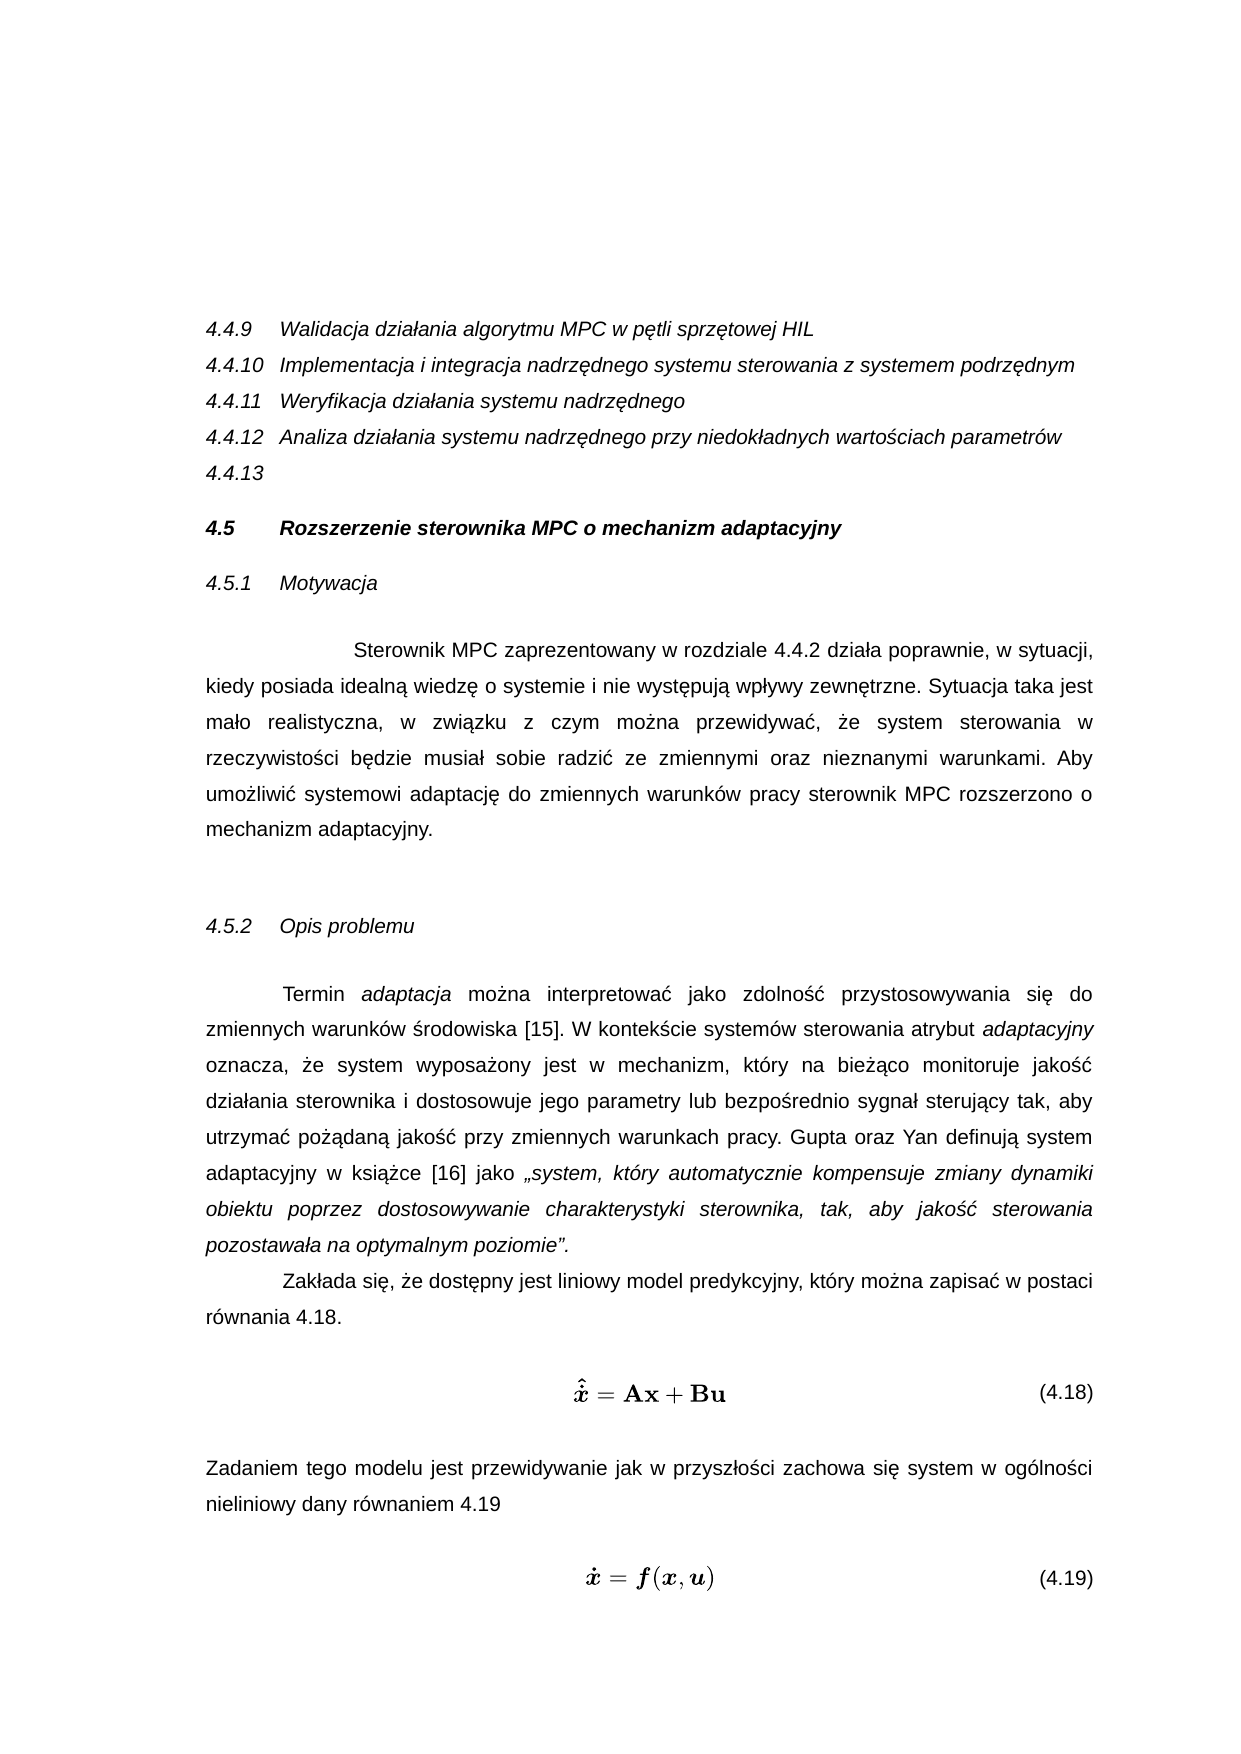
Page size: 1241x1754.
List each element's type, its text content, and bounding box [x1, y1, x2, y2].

text (4.19) [708, 1565, 1093, 1591]
subtitle Rozszerzenie sterownika MPC o mechanizm adaptacyjny [206, 516, 1093, 540]
text Sterownik MPC zaprezentowany w rozdziale 4.4.2 działa poprawnie, w sytuacji, kiedy posiada idealną wiedzę o systemie i nie występują wpływy zewnętrzne. Sytuacja taka jest mało realistyczna, w związku z czym można przewidywać, że system sterowania w rzeczywistości będzie musiał sobie radzić ze zmiennymi oraz nieznanymi warunkami. Aby umożliwić systemowi adaptację do zmiennych warunków pracy sterownik MPC rozszerzono o mechanizm adaptacyjny. [206, 638, 1093, 841]
text (4.18) [206, 1378, 1093, 1406]
subtitle Walidacja działania algorytmu MPC w pętli sprzętowej HIL [206, 317, 1093, 341]
subtitle Motywacja [206, 570, 1093, 594]
subtitle Weryfikacja działania systemu nadrzędnego [206, 389, 1093, 413]
subtitle Analiza działania systemu nadrzędnego przy niedokładnych wartościach parametrów [206, 425, 1093, 449]
text Termin adaptacja można interpretować jako zdolność przystosowywania się do zmiennych warunków środowiska [15]. W kontekście systemów sterowania atrybut adaptacyjny oznacza, że system wyposażony jest w mechanizm, który na bieżąco monitoruje jakość działania sterownika i dostosowuje jego parametry lub bezpośrednio sygnał sterujący tak, aby utrzymać pożądaną jakość przy zmiennych warunkach pracy. Gupta oraz Yan definują system adaptacyjny w książce [16] jako „system, który automatycznie kompensuje zmiany dynamiki obiektu poprzez dostosowywanie charakterystyki sterownika, tak, aby jakość sterowania pozostawała na optymalnym poziomie”. [206, 981, 1093, 1257]
subtitle Opis problemu [206, 914, 1093, 938]
text Zakłada się, że dostępny jest liniowy model predykcyjny, który można zapisać w postaci równania 4.18. [206, 1269, 1093, 1329]
subtitle Implementacja i integracja nadrzędnego systemu sterowania z systemem podrzędnym [206, 353, 1093, 377]
text Zadaniem tego modelu jest przewidywanie jak w przyszłości zachowa się system w ogólności nieliniowy dany równaniem 4.19 [206, 1456, 1093, 1515]
text [206, 1565, 659, 1591]
